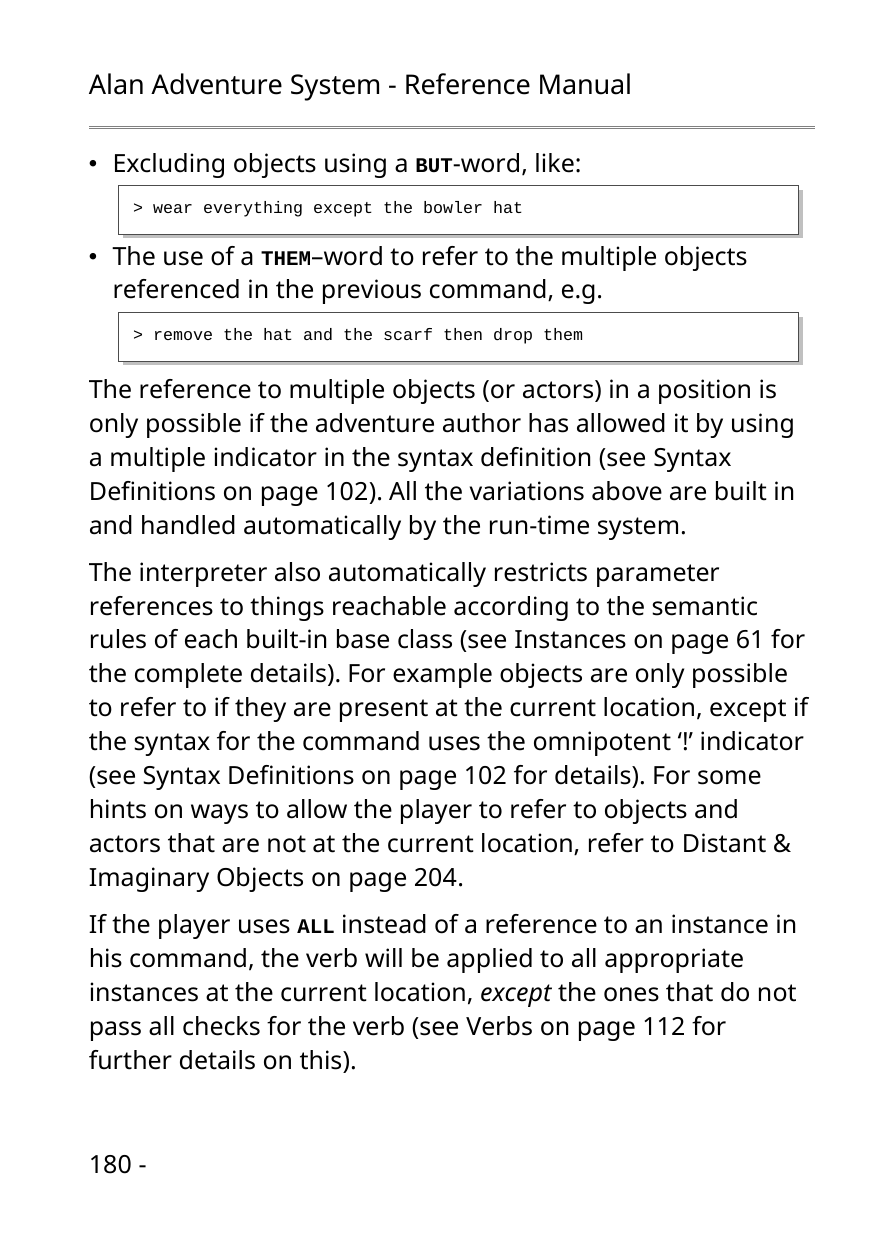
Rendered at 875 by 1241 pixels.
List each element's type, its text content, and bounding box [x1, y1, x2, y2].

text The interpreter also automatically restricts parameter references to things reachable according to the semantic rules of each built-in base class (see Instances on page 46 for the complete details). For example objects are only possible to refer to if they are present at the current location, except if the syntax for the command uses the omnipotent ‘!’ indicator (see Syntax Definitions on page 77 for details). For some hints on ways to allow the player to refer to objects and actors that are not at the current location, refer to Distant & Imaginary Objects on page 159. [88, 554, 815, 894]
list The use of a THEM–word to refer to the multiple objects referenced in the previous command, e.g. [88, 238, 815, 306]
text > wear everything except the bowler hat [119, 186, 798, 234]
text The reference to multiple objects (or actors) in a position is only possible if the adventure author has allowed it by using a multiple indicator in the syntax definition (see Syntax Definitions on page 77). All the variations above are built in and handled automatically by the run-time system. [88, 372, 815, 542]
list Excluding objects using a BUT-word, like: [88, 146, 815, 179]
text If the player uses ALL instead of a reference to an instance in his command, the verb will be applied to all appropriate instances at the current location, except the ones that do not pass all checks for the verb (see Verbs on page 85 for further details on this). [88, 907, 815, 1077]
text > remove the hat and the scarf then drop them [119, 313, 798, 361]
